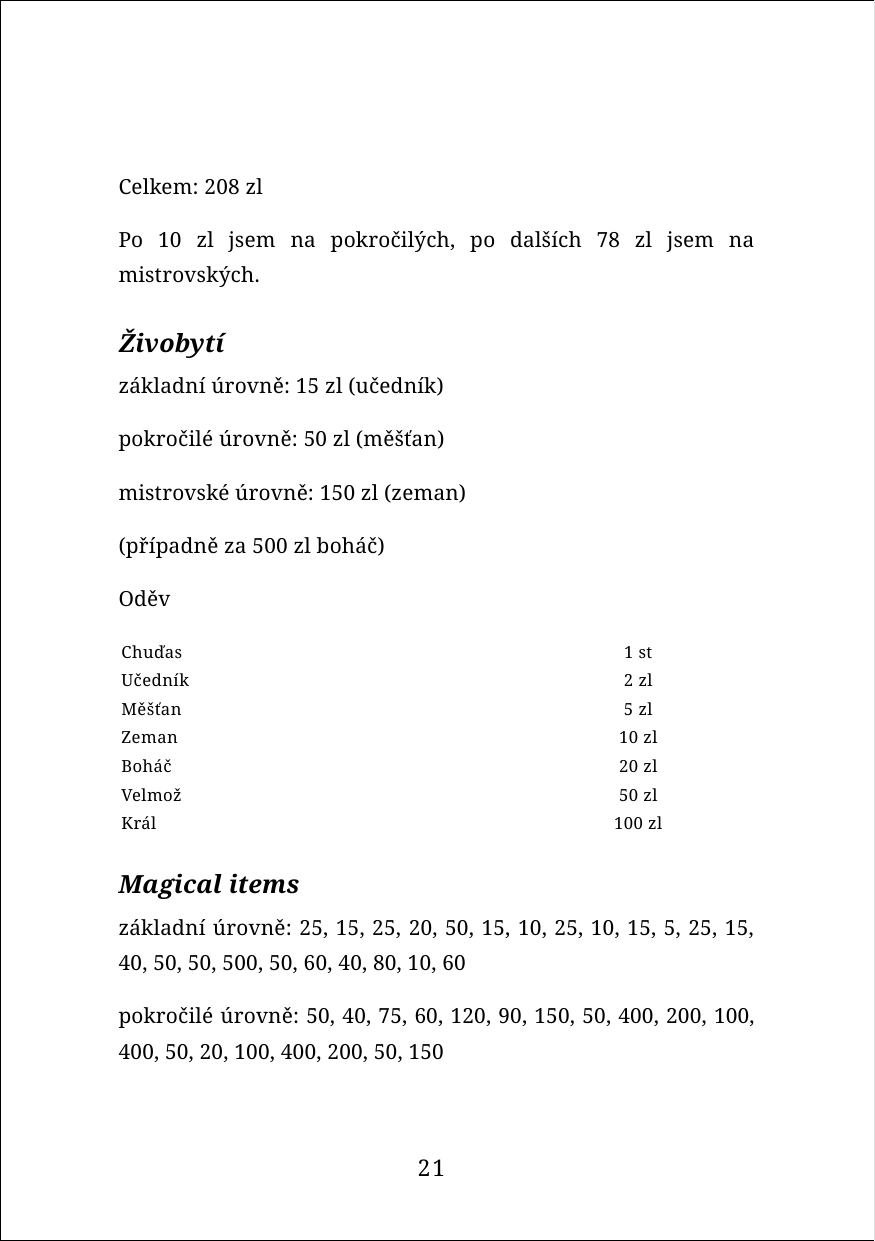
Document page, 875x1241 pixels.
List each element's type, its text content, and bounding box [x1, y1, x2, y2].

table_cell 50 zl [520, 780, 756, 809]
text Po 10 zl jsem na pokročilých, po dalších 78 zl jsem na mistrovských. [118, 225, 756, 289]
table_cell Zeman [118, 723, 520, 752]
table_cell 100 zl [520, 809, 756, 837]
table_cell Král [118, 809, 520, 837]
table_cell 20 zl [520, 752, 756, 780]
text Oděv [118, 584, 756, 613]
text Celkem: 208 zl [118, 172, 756, 200]
subtitle Živobytí [118, 326, 756, 359]
text pokročilé úrovně: 50, 40, 75, 60, 120, 90, 150, 50, 400, 200, 100, 400, 50, 20, 100, 400, 200, 50, 150 [118, 1001, 756, 1065]
table_cell 5 zl [520, 695, 756, 723]
table_cell Učedník [118, 666, 520, 694]
table_header 1 st [520, 638, 756, 666]
subtitle Magical items [118, 867, 756, 901]
table_cell 10 zl [520, 723, 756, 752]
table_cell Boháč [118, 752, 520, 780]
table_header Chuďas [118, 638, 520, 666]
text (případně za 500 zl boháč) [118, 531, 756, 559]
text pokročilé úrovně: 50 zl (měšťan) [118, 424, 756, 453]
text základní úrovně: 25, 15, 25, 20, 50, 15, 10, 25, 10, 15, 5, 25, 15, 40, 50, 50, 500, 50, 60, 40, 80, 10, 60 [118, 913, 756, 977]
text mistrovské úrovně: 150 zl (zeman) [118, 478, 756, 506]
table_cell Velmož [118, 780, 520, 809]
table_cell Měšťan [118, 695, 520, 723]
text základní úrovně: 15 zl (učedník) [118, 371, 756, 400]
table_cell 2 zl [520, 666, 756, 694]
